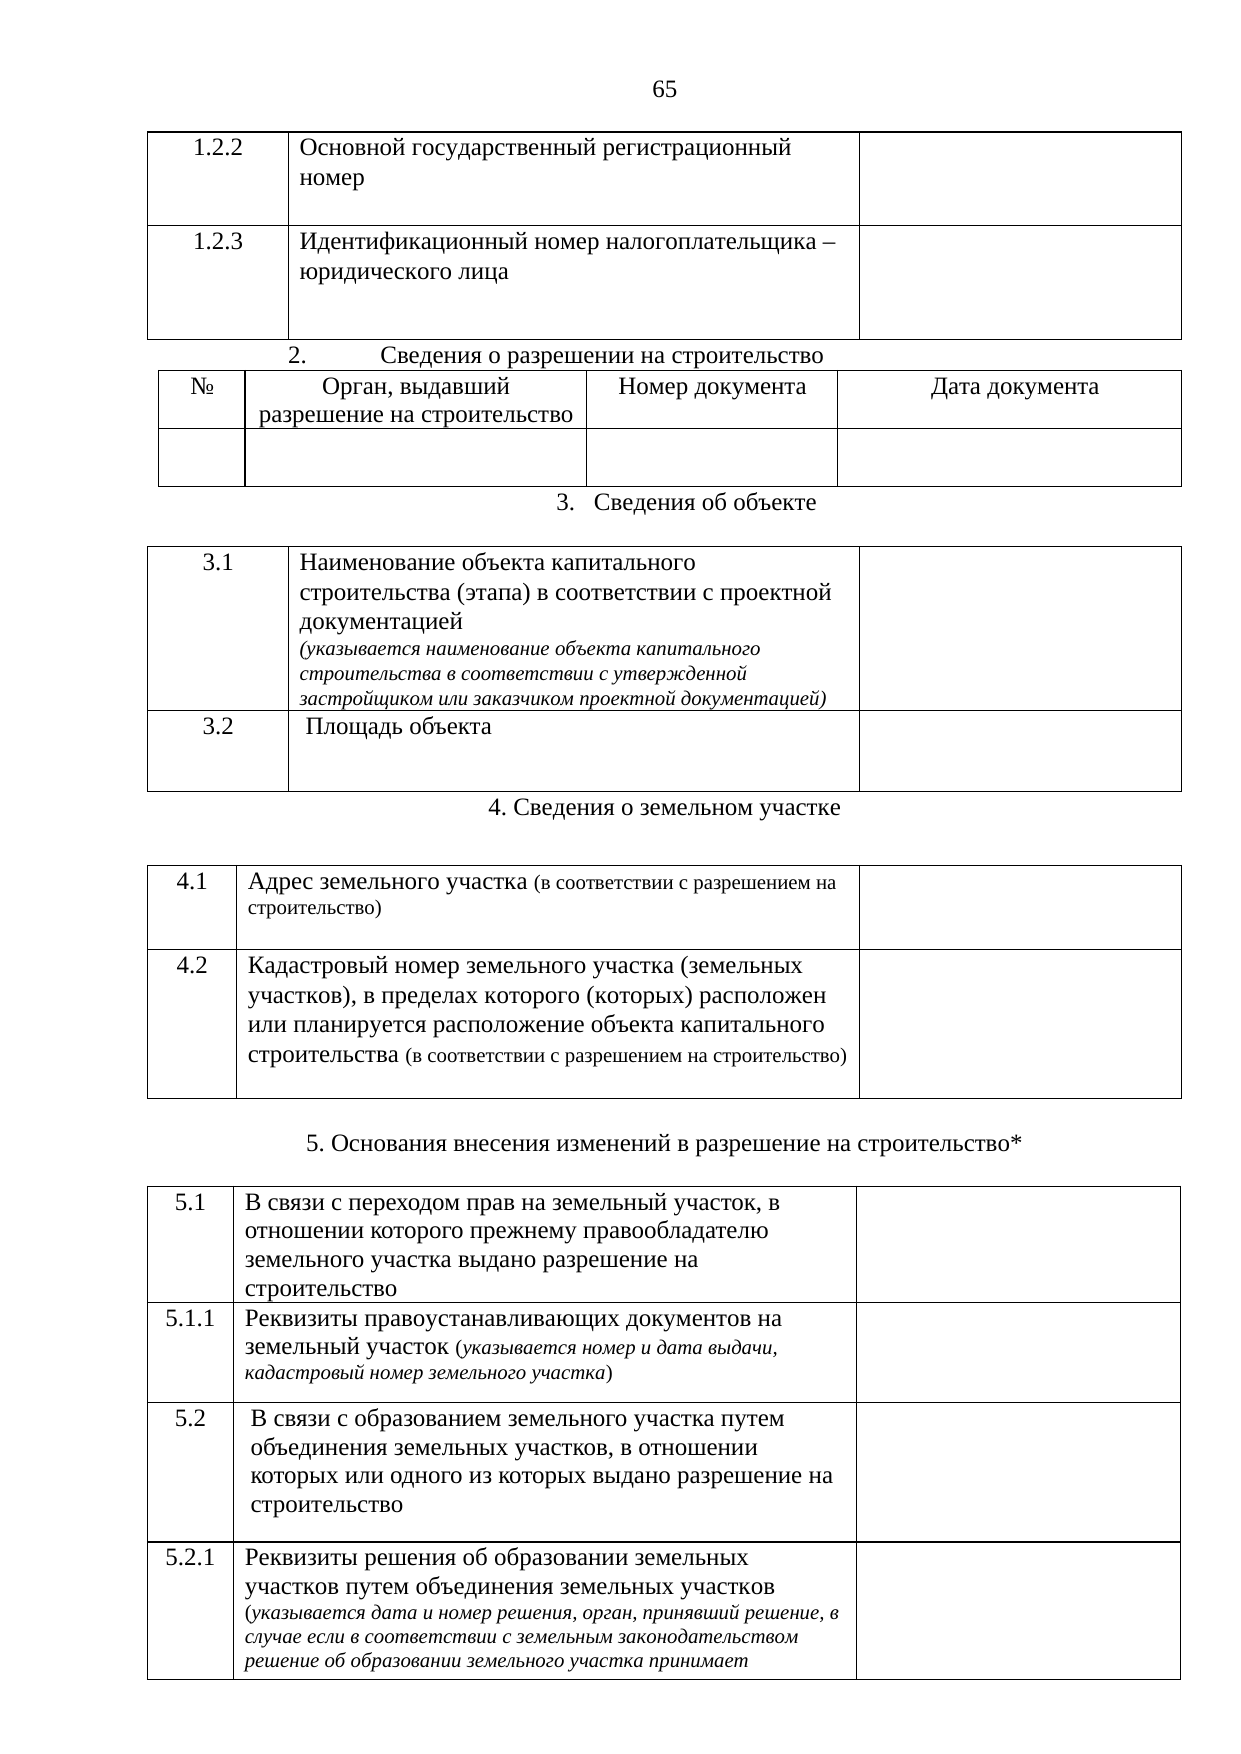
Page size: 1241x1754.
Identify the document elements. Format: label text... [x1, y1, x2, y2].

table_cell [860, 866, 1181, 949]
table_cell 4. Сведения о земельном участке [148, 792, 1181, 865]
table_header Орган, выдавший разрешение на строительство [246, 371, 586, 428]
table_cell В связи с образованием земельного участка путем объединения земельных участков, в отношении которых или одного из которых выдано разрешение на строительство [234, 1403, 856, 1541]
table_cell Реквизиты правоустанавливающих документов на земельный участок (указывается номер и дата выдачи, кадастровый номер земельного участка) [234, 1303, 856, 1402]
table_cell [587, 429, 837, 486]
table_cell [857, 1543, 1180, 1679]
table_cell Кадастровый номер земельного участка (земельных участков), в пределах которого (которых) расположен или планируется расположение объекта капитального строительства (в соответствии с разрешением на строительство) [237, 950, 859, 1098]
table_cell [860, 547, 1181, 710]
table_cell Сведения о разрешении на строительство Сведения об объекте [148, 340, 1181, 546]
table_cell 5.2 [148, 1403, 233, 1541]
table_cell [860, 711, 1181, 791]
table_cell 3.1 [148, 547, 288, 710]
table_cell Адрес земельного участка (в соответствии с разрешением на строительство) [237, 866, 859, 949]
table_header В связи с переходом прав на земельный участок, в отношении которого прежнему правообладателю земельного участка выдано разрешение на строительство [234, 1187, 856, 1302]
table_cell [838, 429, 1181, 486]
table_cell [860, 133, 1181, 225]
table_cell 1.2.2 [148, 133, 288, 225]
table_cell [860, 950, 1181, 1098]
table_cell Площадь объекта [289, 711, 859, 791]
table_cell Основной государственный регистрационный номер [289, 133, 859, 225]
table_header Номер документа [587, 371, 837, 428]
table_cell [246, 429, 586, 486]
table_cell [857, 1303, 1180, 1402]
table_cell [857, 1403, 1180, 1541]
table_cell [860, 226, 1181, 339]
table_cell Идентификационный номер налогоплательщика – юридического лица [289, 226, 859, 339]
table_cell 4.1 [148, 866, 236, 949]
text 5. Основания внесения изменений в разрешение на строительство* [191, 1128, 1137, 1157]
table_cell Реквизиты решения об образовании земельных участков путем объединения земельных участков (указывается дата и номер решения, орган, принявший решение, в случае если в соответствии с земельным законодательством решение об образовании земельного участка принимает [234, 1543, 856, 1679]
table_cell 4.2 [148, 950, 236, 1098]
table_header 5.1 [148, 1187, 233, 1302]
table_header Дата документа [838, 371, 1181, 428]
table_cell 5.2.1 [148, 1543, 233, 1679]
table_cell 1.2.3 [148, 226, 288, 339]
table_cell Наименование объекта капитального строительства (этапа) в соответствии с проектной документацией (указывается наименование объекта капитального строительства в соответствии с утвержденной застройщиком или заказчиком проектной документацией) [289, 547, 859, 710]
table_cell 3.2 [148, 711, 288, 791]
table_header № [159, 371, 244, 428]
table_header [857, 1187, 1180, 1302]
table_cell [159, 429, 244, 486]
table_cell 5.1.1 [148, 1303, 233, 1402]
